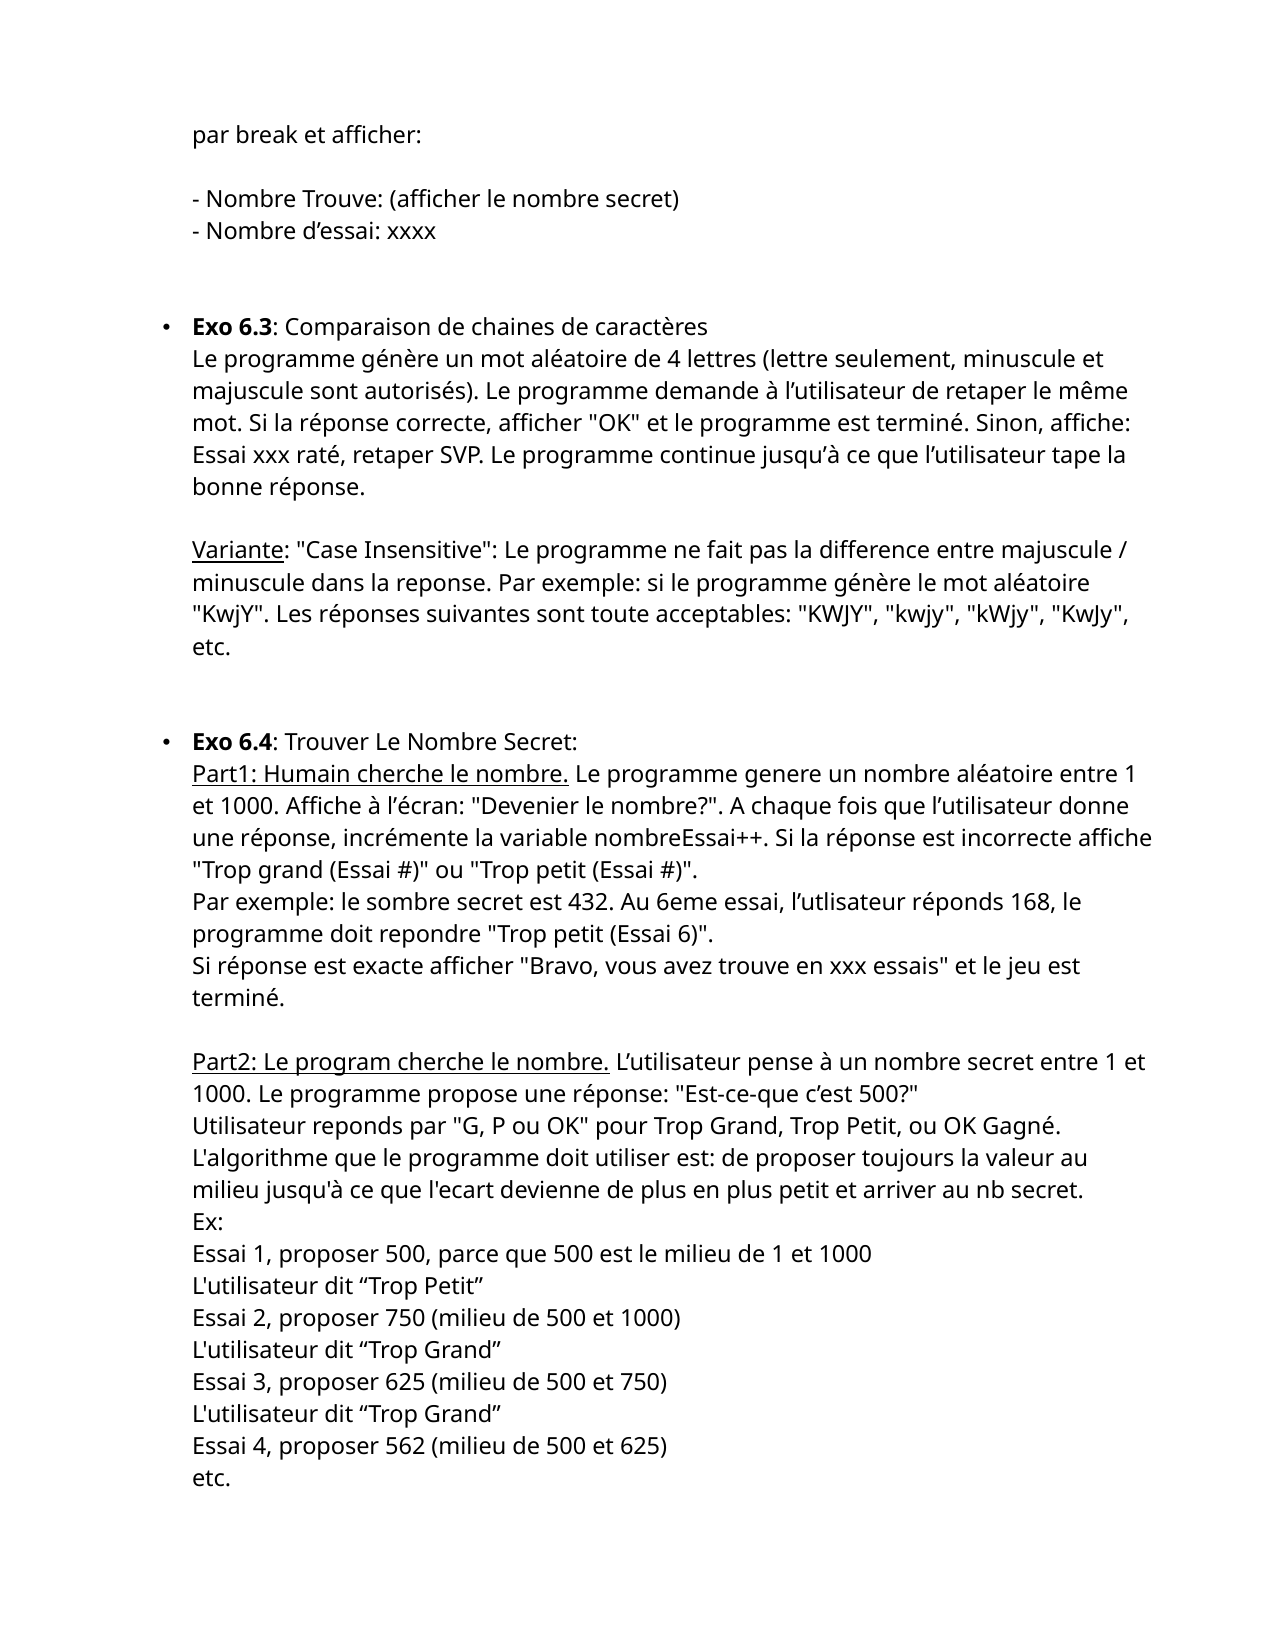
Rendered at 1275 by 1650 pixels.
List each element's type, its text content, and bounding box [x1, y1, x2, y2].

list Exo 6.4: Trouver Le Nombre Secret: Part1: Humain cherche le nombre. Le programme genere un nombre aléatoire entre 1 et 1000. Affiche à l’écran: "Devenier le nombre?". A chaque fois que l’utilisateur donne une réponse, incrémente la variable nombreEssai++. Si la réponse est incorrecte affiche "Trop grand (Essai #)" ou "Trop petit (Essai #)". Par exemple: le sombre secret est 432. Au 6eme essai, l’utlisateur réponds 168, le programme doit repondre "Trop petit (Essai 6)". Si réponse est exacte afficher "Bravo, vous avez trouve en xxx essais" et le jeu est terminé. Part2: Le program cherche le nombre. L’utilisateur pense à un nombre secret entre 1 et 1000. Le programme propose une réponse: "Est-ce-que c’est 500?" Utilisateur reponds par "G, P ou OK" pour Trop Grand, Trop Petit, ou OK Gagné. L'algorithme que le programme doit utiliser est: de proposer toujours la valeur au milieu jusqu'à ce que l'ecart devienne de plus en plus petit et arriver au nb secret. Ex: Essai 1, proposer 500, parce que 500 est le milieu de 1 et 1000 L'utilisateur dit “Trop Petit” Essai 2, proposer 750 (milieu de 500 et 1000) L'utilisateur dit “Trop Grand” Essai 3, proposer 625 (milieu de 500 et 750) L'utilisateur dit “Trop Grand” Essai 4, proposer 562 (milieu de 500 et 625) etc. [162, 726, 1157, 1525]
list Exo 6.3: Comparaison de chaines de caractères Le programme génère un mot aléatoire de 4 lettres (lettre seulement, minuscule et majuscule sont autorisés). Le programme demande à l’utilisateur de retaper le même mot. Si la réponse correcte, afficher "OK" et le programme est terminé. Sinon, affiche: Essai xxx raté, retaper SVP. Le programme continue jusqu’à ce que l’utilisateur tape la bonne réponse. Variante: "Case Insensitive": Le programme ne fait pas la difference entre majuscule / minuscule dans la reponse. Par exemple: si le programme génère le mot aléatoire "KwjY". Les réponses suivantes sont toute acceptables: "KWJY", "kwjy", "kWjy", "KwJy", etc. [162, 310, 1157, 726]
list par break et afficher: - Nombre Trouve: (afficher le nombre secret) - Nombre d’essai: xxxx [162, 118, 1157, 310]
